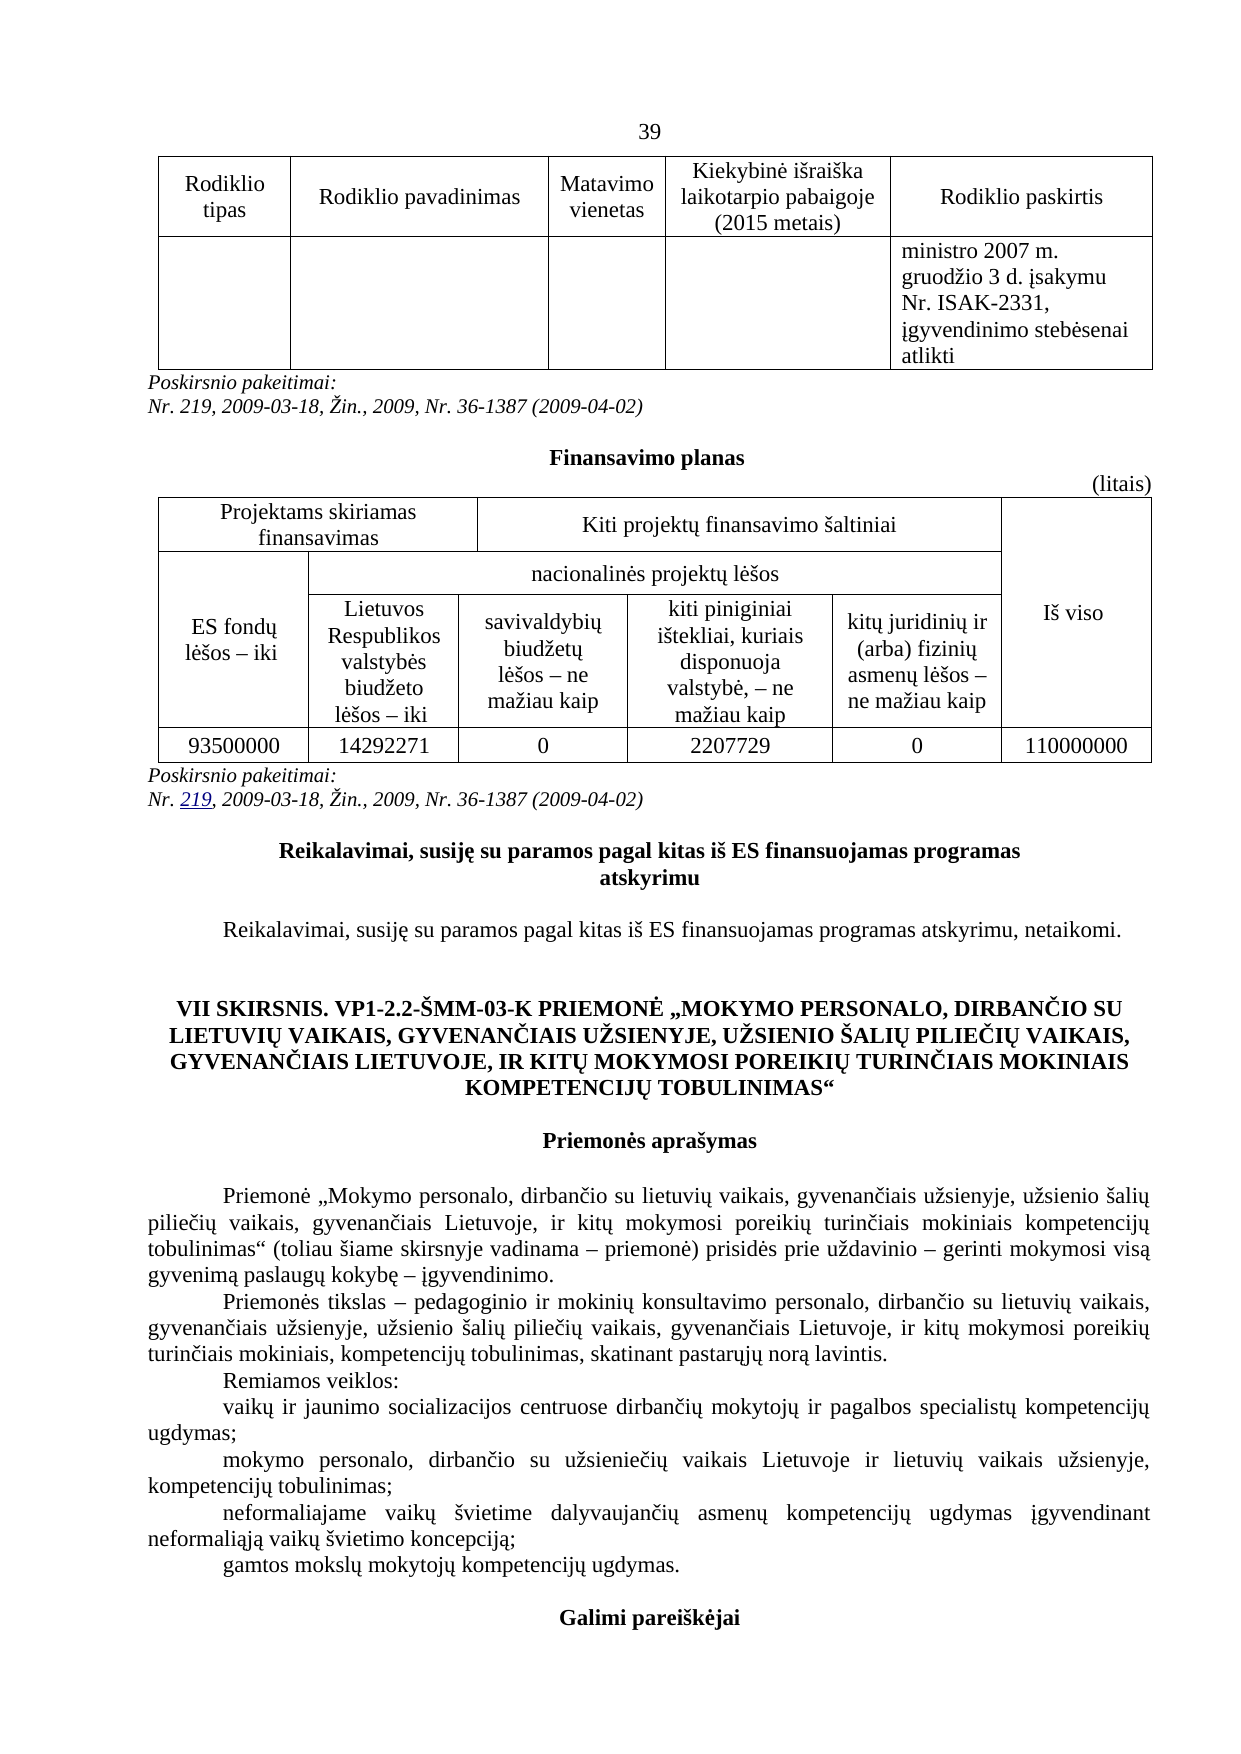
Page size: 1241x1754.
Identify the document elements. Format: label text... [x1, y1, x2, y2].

table_cell 93500000 [159, 728, 308, 762]
text Galimi pareiškėjai [148, 1604, 1152, 1630]
text Priemonės tikslas – pedagoginio ir mokinių konsultavimo personalo, dirbančio su lietuvių vaikais, gyvenančiais užsienyje, užsienio šalių piliečių vaikais, gyvenančiais Lietuvoje, ir kitų mokymosi poreikių turinčiais mokiniais, kompetencijų tobulinimas, skatinant pastarųjų norą lavintis. [148, 1288, 1152, 1367]
text Remiamos veiklos: [148, 1367, 1152, 1393]
text Priemonė „Mokymo personalo, dirbančio su lietuvių vaikais, gyvenančiais užsienyje, užsienio šalių piliečių vaikais, gyvenančiais Lietuvoje, ir kitų mokymosi poreikių turinčiais mokiniais kompetencijų tobulinimas“ (toliau šiame skirsnyje vadinama – priemonė) prisidės prie uždavinio – gerinti mokymosi visą gyvenimą paslaugų kokybę – įgyvendinimo. [148, 1182, 1152, 1288]
text Nr. 219, 2009-03-18, Žin., 2009, Nr. 36-1387 (2009-04-02) [148, 787, 1152, 811]
text Finansavimo planas [148, 444, 1152, 470]
text (litais) [148, 470, 1152, 497]
text Poskirsnio pakeitimai: [148, 369, 1152, 394]
table_header Rodiklio pavadinimas [291, 157, 548, 236]
text gamtos mokslų mokytojų kompetencijų ugdymas. [148, 1551, 1152, 1578]
table_header Matavimo vienetas [549, 157, 665, 236]
table_cell ES fondų lėšos – iki [159, 552, 308, 727]
table_cell [159, 237, 290, 368]
text Nr. 219, 2009-03-18, Žin., 2009, Nr. 36-1387 (2009-04-02) [148, 394, 1152, 418]
text Poskirsnio pakeitimai: [148, 763, 1152, 787]
table_cell 14292271 [309, 728, 458, 762]
text mokymo personalo, dirbančio su užsieniečių vaikais Lietuvoje ir lietuvių vaikais užsienyje, kompetencijų tobulinimas; [148, 1446, 1152, 1498]
table_header Rodiklio tipas [159, 157, 290, 236]
table_cell 0 [459, 728, 627, 762]
text Reikalavimai, susiję su paramos pagal kitas iš ES finansuojamas programas atskyrimu [148, 837, 1152, 890]
table_cell 110000000 [1002, 728, 1151, 762]
table_cell nacionalinės projektų lėšos [309, 552, 1001, 594]
table_header Kiti projektų finansavimo šaltiniai [478, 498, 1001, 551]
table_cell kitų juridinių ir (arba) fizinių asmenų lėšos – ne mažiau kaip [833, 595, 1001, 727]
table_cell savivaldybių biudžetų lėšos – ne mažiau kaip [459, 595, 627, 727]
table_cell Lietuvos Respublikos valstybės biudžeto lėšos – iki [309, 595, 458, 727]
table_header Iš viso [1002, 498, 1151, 727]
text neformaliajame vaikų švietime dalyvaujančių asmenų kompetencijų ugdymas įgyvendinant neformaliąją vaikų švietimo koncepciją; [148, 1498, 1152, 1551]
table_cell [291, 237, 548, 368]
table_cell kiti piniginiai ištekliai, kuriais disponuoja valstybė, – ne mažiau kaip [628, 595, 832, 727]
table_cell 0 [833, 728, 1001, 762]
text vaikų ir jaunimo socializacijos centruose dirbančių mokytojų ir pagalbos specialistų kompetencijų ugdymas; [148, 1393, 1152, 1446]
table_header Kiekybinė išraiška laikotarpio pabaigoje (2015 metais) [666, 157, 890, 236]
subtitle VII SKIRSNIS. VP1-2.2-ŠMM-03-K PRIEMONĖ „MOKYMO PERSONALO, DIRBANČIO SU LIETUVIŲ VAIKAIS, GYVENANČIAIS UŽSIENYJE, UŽSIENIO ŠALIŲ PILIEČIŲ VAIKAIS, GYVENANČIAIS LIETUVOJE, IR KITŲ MOKYMOSI POREIKIŲ TURINČIAIS MOKINIAIS KOMPETENCIJŲ TOBULINIMAS“ [148, 995, 1152, 1101]
table_header Projektams skiriamas finansavimas [159, 498, 477, 551]
table_header Rodiklio paskirtis [891, 157, 1152, 236]
table_cell ministro 2007 m. gruodžio 3 d. įsakymu Nr. ISAK-2331, įgyvendinimo stebėsenai atlikti [891, 237, 1152, 368]
table_cell 2207729 [628, 728, 832, 762]
text Priemonės aprašymas [148, 1127, 1152, 1153]
text Reikalavimai, susiję su paramos pagal kitas iš ES finansuojamas programas atskyrimu, netaikomi. [148, 916, 1152, 943]
table_cell [666, 237, 890, 368]
table_cell [549, 237, 665, 368]
